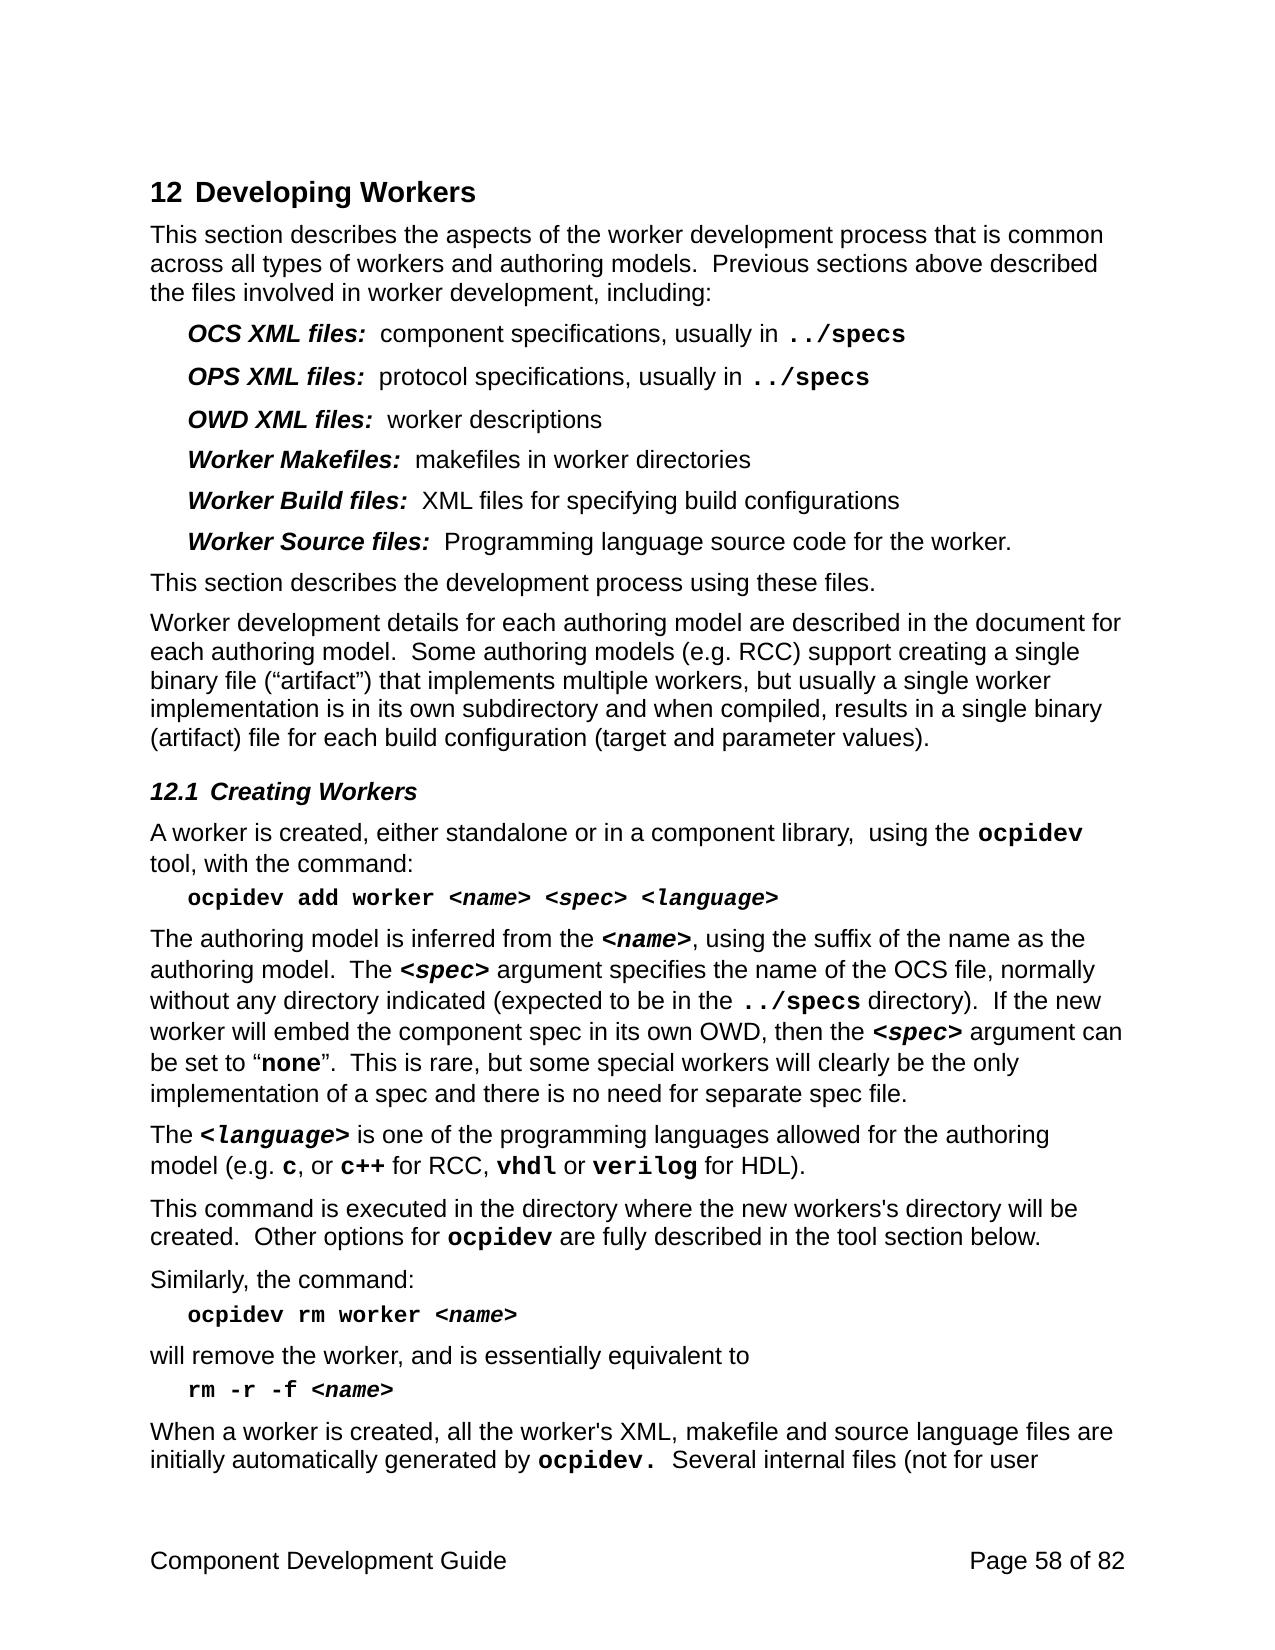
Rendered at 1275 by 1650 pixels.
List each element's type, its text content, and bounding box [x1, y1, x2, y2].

text OPS XML files: protocol specifications, usually in ../specs [187, 362, 1125, 393]
text OCS XML files: component specifications, usually in ../specs [187, 319, 1125, 350]
text Worker Source files: Programming language source code for the worker. [187, 527, 1125, 556]
text The authoring model is inferred from the <name>, using the suffix of the name as the authoring model. The <spec> argument specifies the name of the OCS file, normally without any directory indicated (expected to be in the ../specs directory). If the new worker will embed the component spec in its own OWD, then the <spec> argument can be set to “none”. This is rare, but some special workers will clearly be the only implementation of a spec and there is no need for separate spec file. [150, 924, 1125, 1108]
text Similarly, the command: [150, 1265, 1125, 1294]
text This section describes the aspects of the worker development process that is common across all types of workers and authoring models. Previous sections above described the files involved in worker development, including: [150, 221, 1125, 307]
text This command is executed in the directory where the new workers's directory will be created. Other options for ocpidev are fully described in the tool section below. [150, 1193, 1125, 1253]
text ocpidev rm worker <name> [187, 1303, 1125, 1329]
text Worker Build files: XML files for specifying build configurations [187, 486, 1125, 515]
text This section describes the development process using these files. [150, 567, 1125, 596]
text ocpidev add worker <name> <spec> <language> [187, 886, 1125, 912]
text OWD XML files: worker descriptions [187, 404, 1125, 433]
text A worker is created, either standalone or in a component library, using the ocpidev tool, with the command: [150, 818, 1125, 877]
text Worker Makefiles: makefiles in worker directories [187, 445, 1125, 474]
text will remove the worker, and is essentially equivalent to [150, 1341, 1125, 1369]
subtitle Developing Workers [150, 175, 1125, 208]
text Worker development details for each authoring model are described in the document for each authoring model. Some authoring models (e.g. RCC) support creating a single binary file (“artifact”) that implements multiple workers, but usually a single worker implementation is in its own subdirectory and when compiled, results in a single binary (artifact) file for each build configuration (target and parameter values). [150, 608, 1125, 752]
text The <language> is one of the programming languages allowed for the authoring model (e.g. c, or c++ for RCC, vhdl or verilog for HDL). [150, 1120, 1125, 1182]
subtitle Creating Workers [150, 777, 1125, 806]
text When a worker is created, all the worker's XML, makefile and source language files are initially automatically generated by ocpidev. Several internal files (not for user [150, 1416, 1125, 1476]
text rm -r -f <name> [187, 1378, 1125, 1404]
